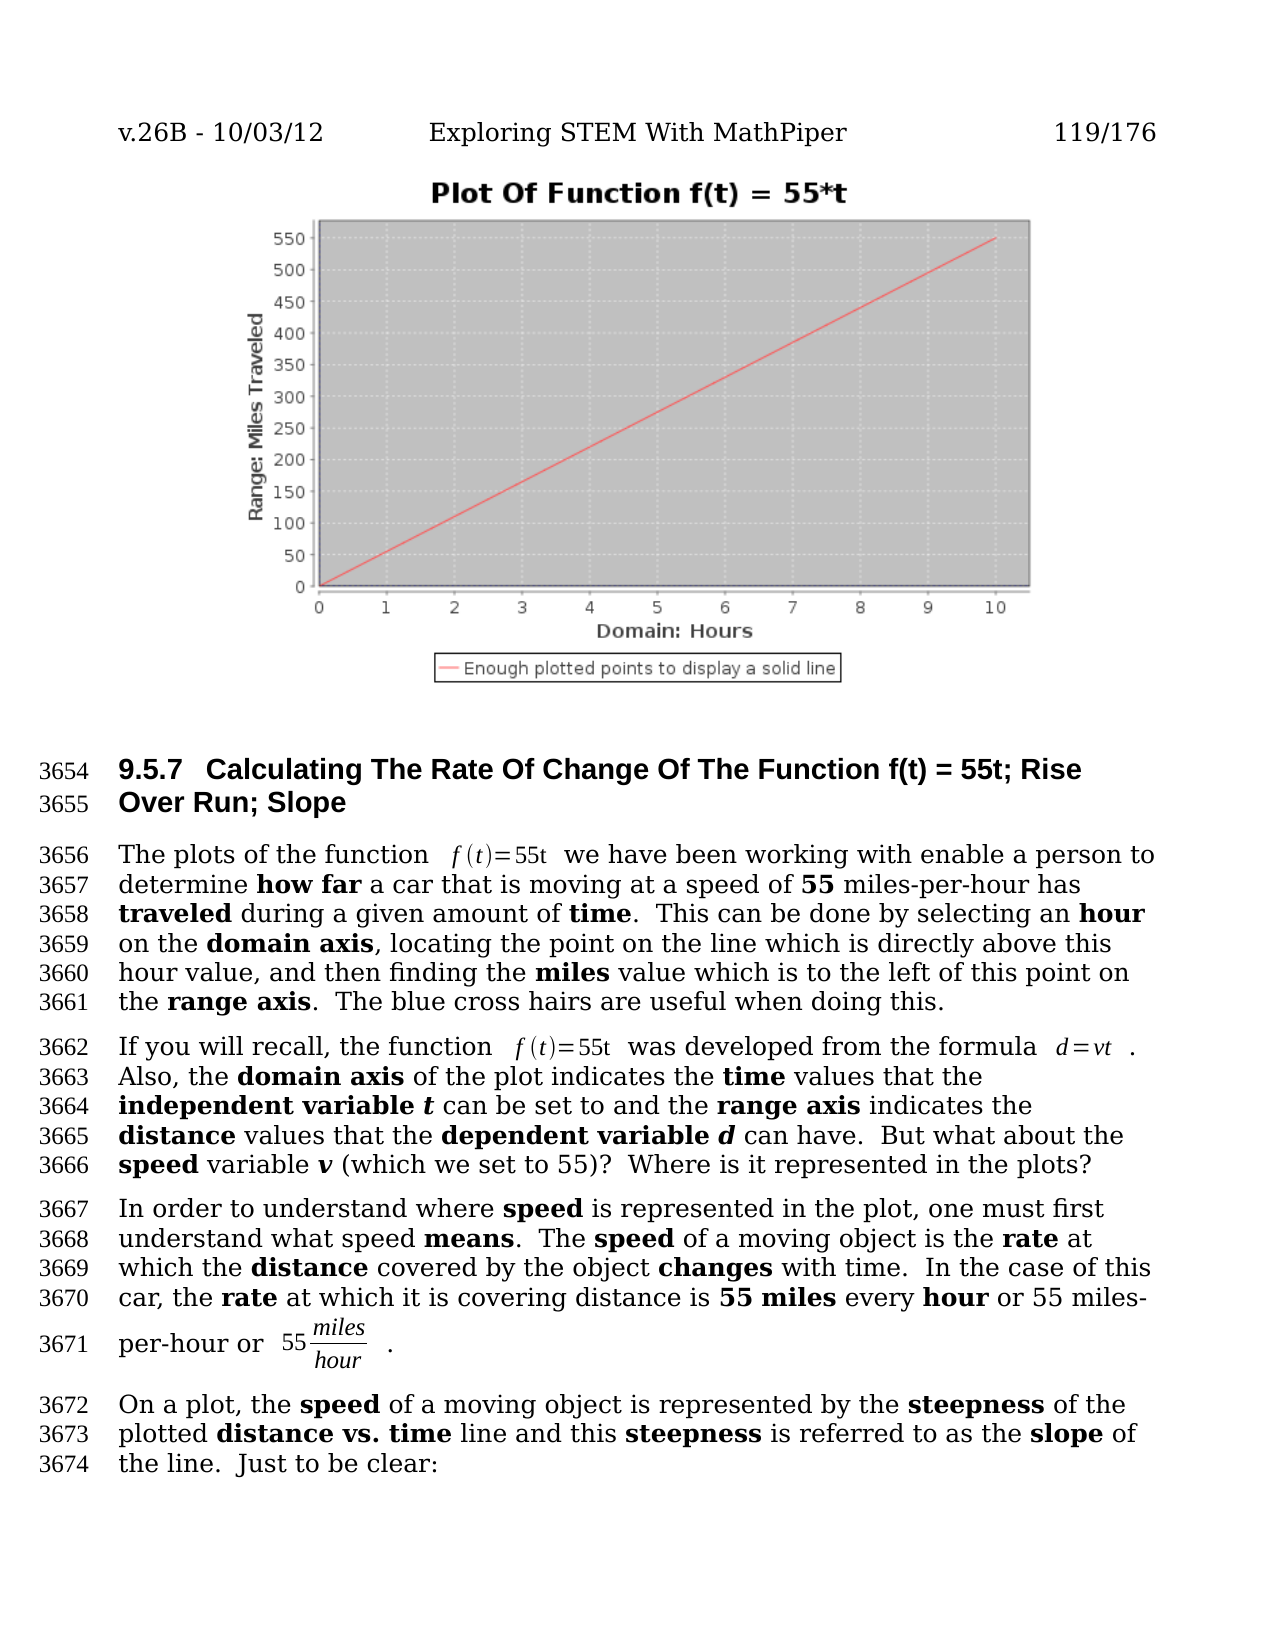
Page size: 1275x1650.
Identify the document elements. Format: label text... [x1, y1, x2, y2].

picture [230, 176, 1046, 684]
text The plots of the functionwe have been working with enable a person to determine how far a car that is moving at a speed of 55 miles-per-hour has traveled during a given amount of time. This can be done by selecting an hour on the domain axis, locating the point on the line which is directly above this hour value, and then finding the miles value which is to the left of this point on the range axis. The blue cross hairs are useful when doing this. [118, 840, 1157, 1017]
text If you will recall, the functionwas developed from the formula. Also, the domain axis of the plot indicates the time values that the independent variable t can be set to and the range axis indicates the distance values that the dependent variable d can have. But what about the speed variable v (which we set to 55)? Where is it represented in the plots? [118, 1032, 1157, 1179]
text In order to understand where speed is represented in the plot, one must first understand what speed means. The speed of a moving object is the rate at which the distance covered by the object changes with time. In the case of this car, the rate at which it is covering distance is 55 miles every hour or 55 miles-per-hour or. [118, 1194, 1157, 1375]
subtitle Calculating The Rate Of Change Of The Function f(t) = 55t; Rise Over Run; Slope [118, 752, 1157, 819]
text On a plot, the speed of a moving object is represented by the steepness of the plotted distance vs. time line and this steepness is referred to as the slope of the line. Just to be clear: [118, 1390, 1157, 1478]
